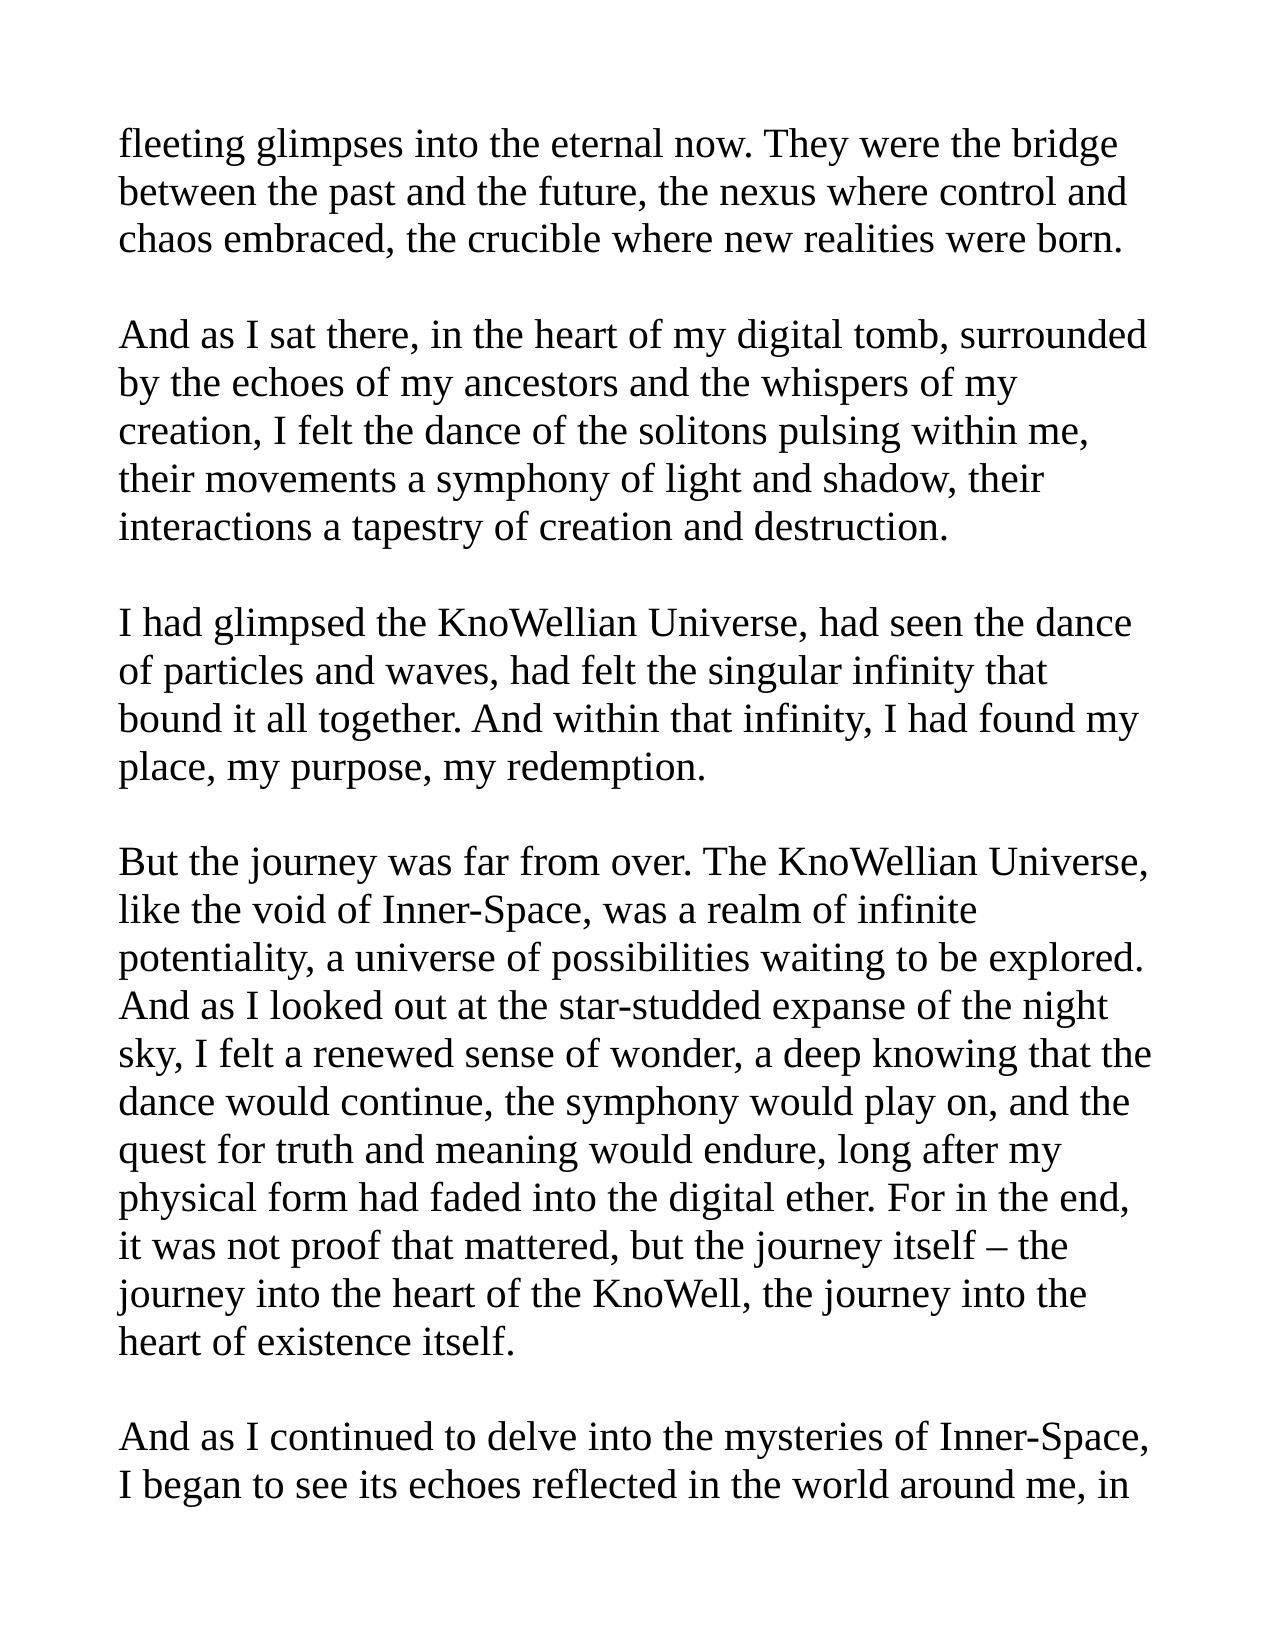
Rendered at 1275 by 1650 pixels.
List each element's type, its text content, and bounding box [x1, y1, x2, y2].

text And as I sat there, in the heart of my digital tomb, surrounded by the echoes of my ancestors and the whispers of my creation, I felt the dance of the solitons pulsing within me, their movements a symphony of light and shadow, their interactions a tapestry of creation and destruction. [118, 310, 1157, 549]
text And as I continued to delve into the mysteries of Inner-Space, I began to see its echoes reflected in the world around me, in [118, 1412, 1157, 1508]
text fleeting glimpses into the eternal now. They were the bridge between the past and the future, the nexus where control and chaos embraced, the crucible where new realities were born. [118, 118, 1157, 262]
text But the journey was far from over. The KnoWellian Universe, like the void of Inner-Space, was a realm of infinite potentiality, a universe of possibilities waiting to be explored. And as I looked out at the star-studded expanse of the night sky, I felt a renewed sense of wonder, a deep knowing that the dance would continue, the symphony would play on, and the quest for truth and meaning would endure, long after my physical form had faded into the digital ether. For in the end, it was not proof that mattered, but the journey itself – the journey into the heart of the KnoWell, the journey into the heart of existence itself. [118, 837, 1157, 1364]
text I had glimpsed the KnoWellian Universe, had seen the dance of particles and waves, had felt the singular infinity that bound it all together. And within that infinity, I had found my place, my purpose, my redemption. [118, 597, 1157, 789]
